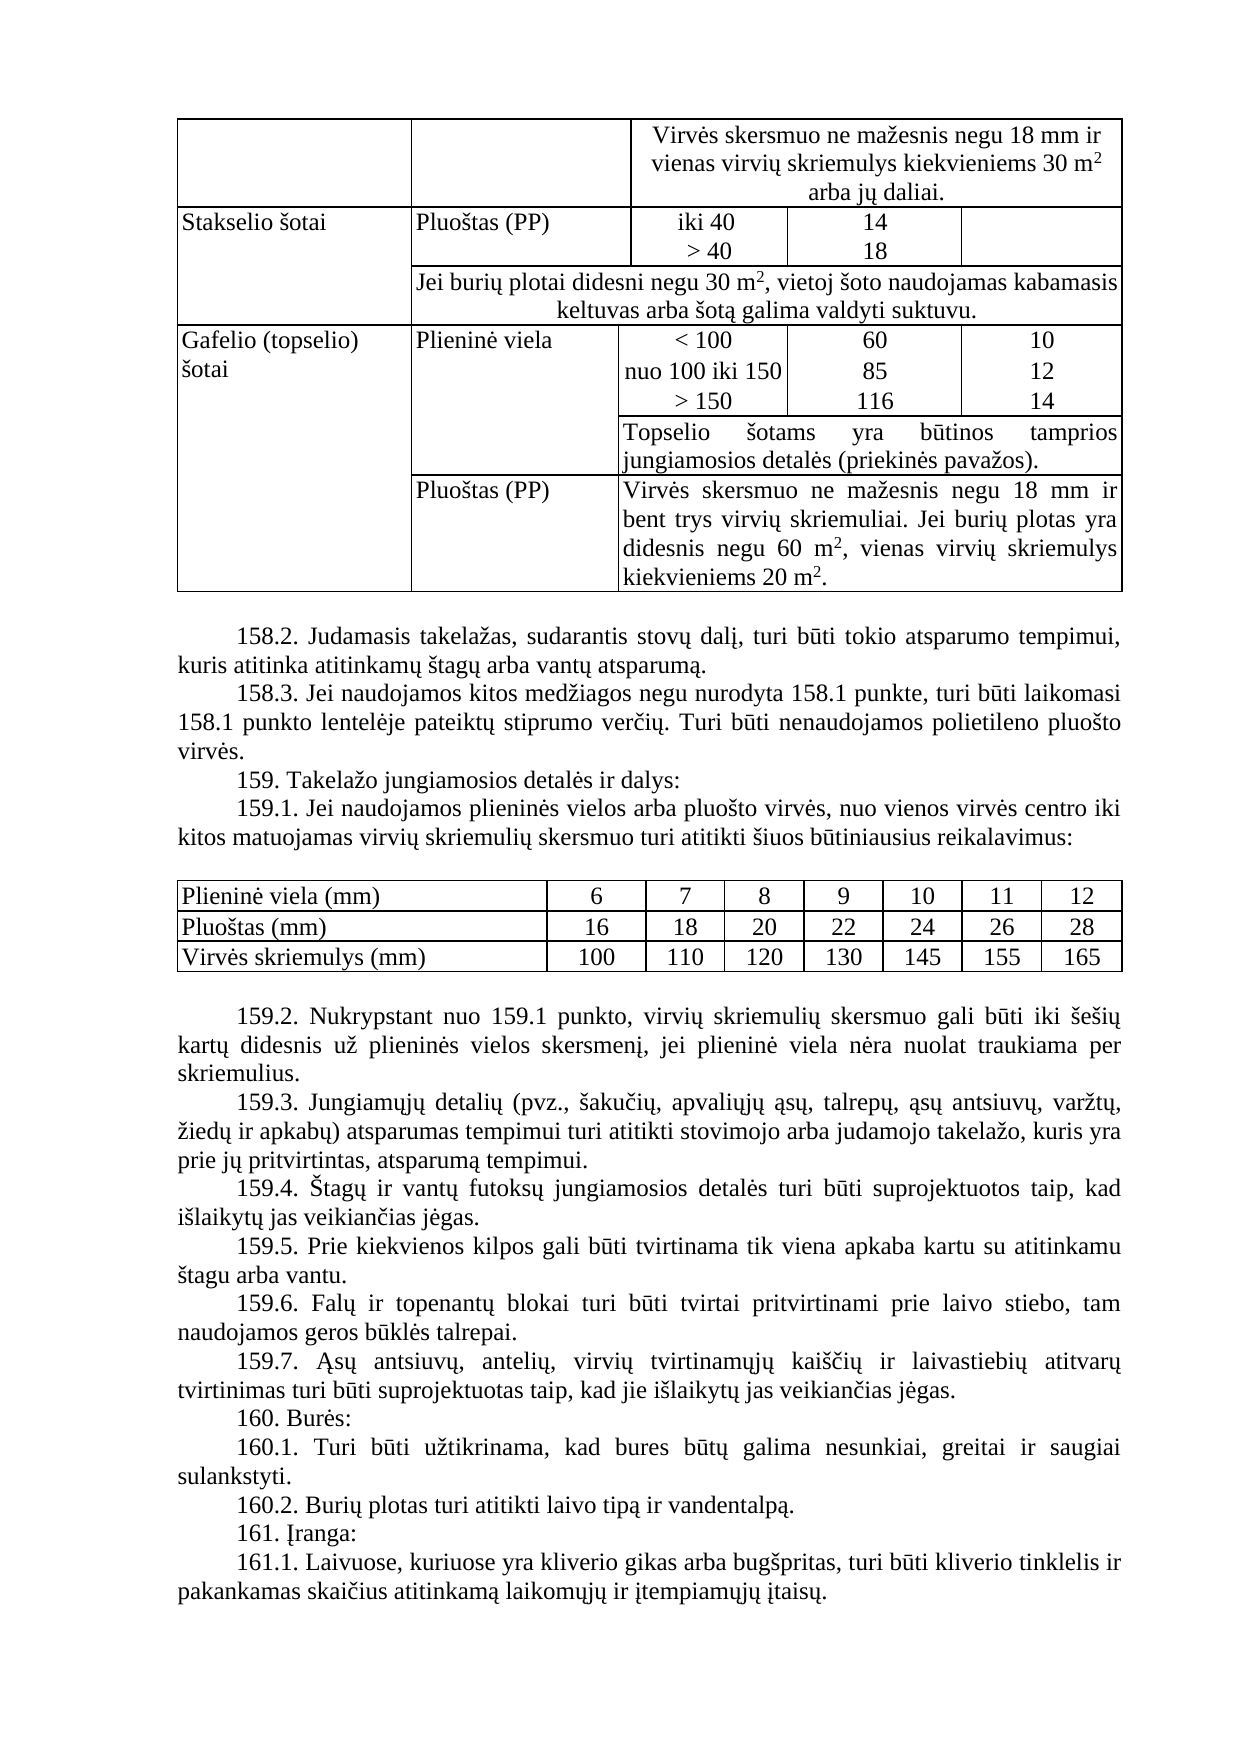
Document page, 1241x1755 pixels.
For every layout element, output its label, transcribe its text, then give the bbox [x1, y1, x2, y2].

table_cell 120 [725, 942, 803, 971]
table_header 6 [548, 881, 645, 910]
text 161. Įranga: [177, 1518, 1122, 1547]
table_cell Topselio šotams yra būtinos tamprios jungiamosios detalės (priekinės pavažos). [619, 417, 1121, 474]
table_cell 130 [805, 942, 882, 971]
table_header 7 [647, 881, 724, 910]
text 159.7. Ąsų antsiuvų, antelių, virvių tvirtinamųjų kaiščių ir laivastiebių atitvarų tvirtinimas turi būti suprojektuotas taip, kad jie išlaikytų jas veikiančias jėgas. [177, 1346, 1122, 1403]
table_cell 12 [962, 354, 1121, 385]
table_cell 110 [647, 942, 724, 971]
table_cell Stakselio šotai [178, 208, 411, 324]
text 160.1. Turi būti užtikrinama, kad bures būtų galima nesunkiai, greitai ir saugiai sulankstyti. [177, 1432, 1122, 1490]
text 159.2. Nukrypstant nuo 159.1 punkto, virvių skriemulių skersmuo gali būti iki šešių kartų didesnis už plieninės vielos skersmenį, jei plieninė viela nėra nuolat traukiama per skriemulius. [177, 1001, 1122, 1087]
table_cell [962, 208, 1121, 265]
table_cell 26 [963, 912, 1041, 940]
table_cell 22 [805, 912, 882, 940]
text 159. Takelažo jungiamosios detalės ir dalys: [177, 765, 1122, 793]
text 160.2. Burių plotas turi atitikti laivo tipą ir vandentalpą. [177, 1490, 1122, 1518]
table_cell 145 [884, 942, 961, 971]
table_header 12 [1042, 881, 1121, 910]
table_cell Pluoštas (PP) [412, 208, 630, 265]
text 161.1. Laivuose, kuriuose yra kliverio gikas arba bugšpritas, turi būti kliverio tinklelis ir pakankamas skaičius atitinkamą laikomųjų ir įtempiamųjų įtaisų. [177, 1547, 1122, 1605]
table_cell 155 [963, 942, 1041, 971]
table_cell [178, 120, 411, 206]
table_header 9 [805, 881, 882, 910]
table_cell 165 [1042, 942, 1121, 971]
table_cell 18 [647, 912, 724, 940]
table_cell 14 18 [788, 208, 961, 265]
table_cell [412, 120, 630, 206]
text 160. Burės: [177, 1403, 1122, 1432]
text 159.3. Jungiamųjų detalių (pvz., šakučių, apvaliųjų ąsų, talrepų, ąsų antsiuvų, varžtų, žiedų ir apkabų) atsparumas tempimui turi atitikti stovimojo arba judamojo takelažo, kuris yra prie jų pritvirtintas, atsparumą tempimui. [177, 1087, 1122, 1173]
table_cell 28 [1042, 912, 1121, 940]
table_cell Pluoštas (PP) [412, 476, 618, 591]
table_cell 85 [788, 354, 961, 385]
table_cell 14 [962, 385, 1121, 415]
table_cell 116 [788, 385, 961, 415]
table_cell Jei burių plotai didesni negu 30 m2, vietoj šoto naudojamas kabamasis keltuvas arba šotą galima valdyti suktuvu. [412, 267, 1121, 324]
table_header 10 [884, 881, 961, 910]
table_cell 10 [962, 326, 1121, 354]
table_cell 20 [725, 912, 803, 940]
table_cell Gafelio (topselio) šotai [178, 326, 411, 591]
table_cell Virvės skersmuo ne mažesnis negu 18 mm ir vienas virvių skriemulys kiekvieniems 30 m2 arba jų daliai. [632, 120, 1121, 206]
text 158.2. Judamasis takelažas, sudarantis stovų dalį, turi būti tokio atsparumo tempimui, kuris atitinka atitinkamų štagų arba vantų atsparumą. [177, 621, 1122, 678]
text 159.6. Falų ir topenantų blokai turi būti tvirtai pritvirtinami prie laivo stiebo, tam naudojamos geros būklės talrepai. [177, 1288, 1122, 1346]
table_header 8 [725, 881, 803, 910]
table_header Plieninė viela (mm) [178, 881, 546, 910]
table_cell Virvės skriemulys (mm) [178, 942, 546, 971]
table_cell iki 40 > 40 [632, 208, 787, 265]
text 159.4. Štagų ir vantų futoksų jungiamosios detalės turi būti suprojektuotos taip, kad išlaikytų jas veikiančias jėgas. [177, 1173, 1122, 1231]
text 159.5. Prie kiekvienos kilpos gali būti tvirtinama tik viena apkaba kartu su atitinkamu štagu arba vantu. [177, 1231, 1122, 1288]
table_cell Pluoštas (mm) [178, 912, 546, 940]
table_cell nuo 100 iki 150 [619, 354, 787, 385]
table_cell 16 [548, 912, 645, 940]
table_header 11 [963, 881, 1041, 910]
table_cell 60 [788, 326, 961, 354]
text 159.1. Jei naudojamos plieninės vielos arba pluošto virvės, nuo vienos virvės centro iki kitos matuojamas virvių skriemulių skersmuo turi atitikti šiuos būtiniausius reikalavimus: [177, 793, 1122, 851]
table_cell Plieninė viela [412, 326, 618, 474]
table_cell 100 [548, 942, 645, 971]
table_cell < 100 [619, 326, 787, 354]
text 158.3. Jei naudojamos kitos medžiagos negu nurodyta 158.1 punkte, turi būti laikomasi 158.1 punkto lentelėje pateiktų stiprumo verčių. Turi būti nenaudojamos polietileno pluošto virvės. [177, 678, 1122, 765]
table_cell Virvės skersmuo ne mažesnis negu 18 mm ir bent trys virvių skriemuliai. Jei burių plotas yra didesnis negu 60 m2, vienas virvių skriemulys kiekvieniems 20 m2. [619, 476, 1121, 591]
table_cell 24 [884, 912, 961, 940]
table_cell > 150 [619, 385, 787, 415]
